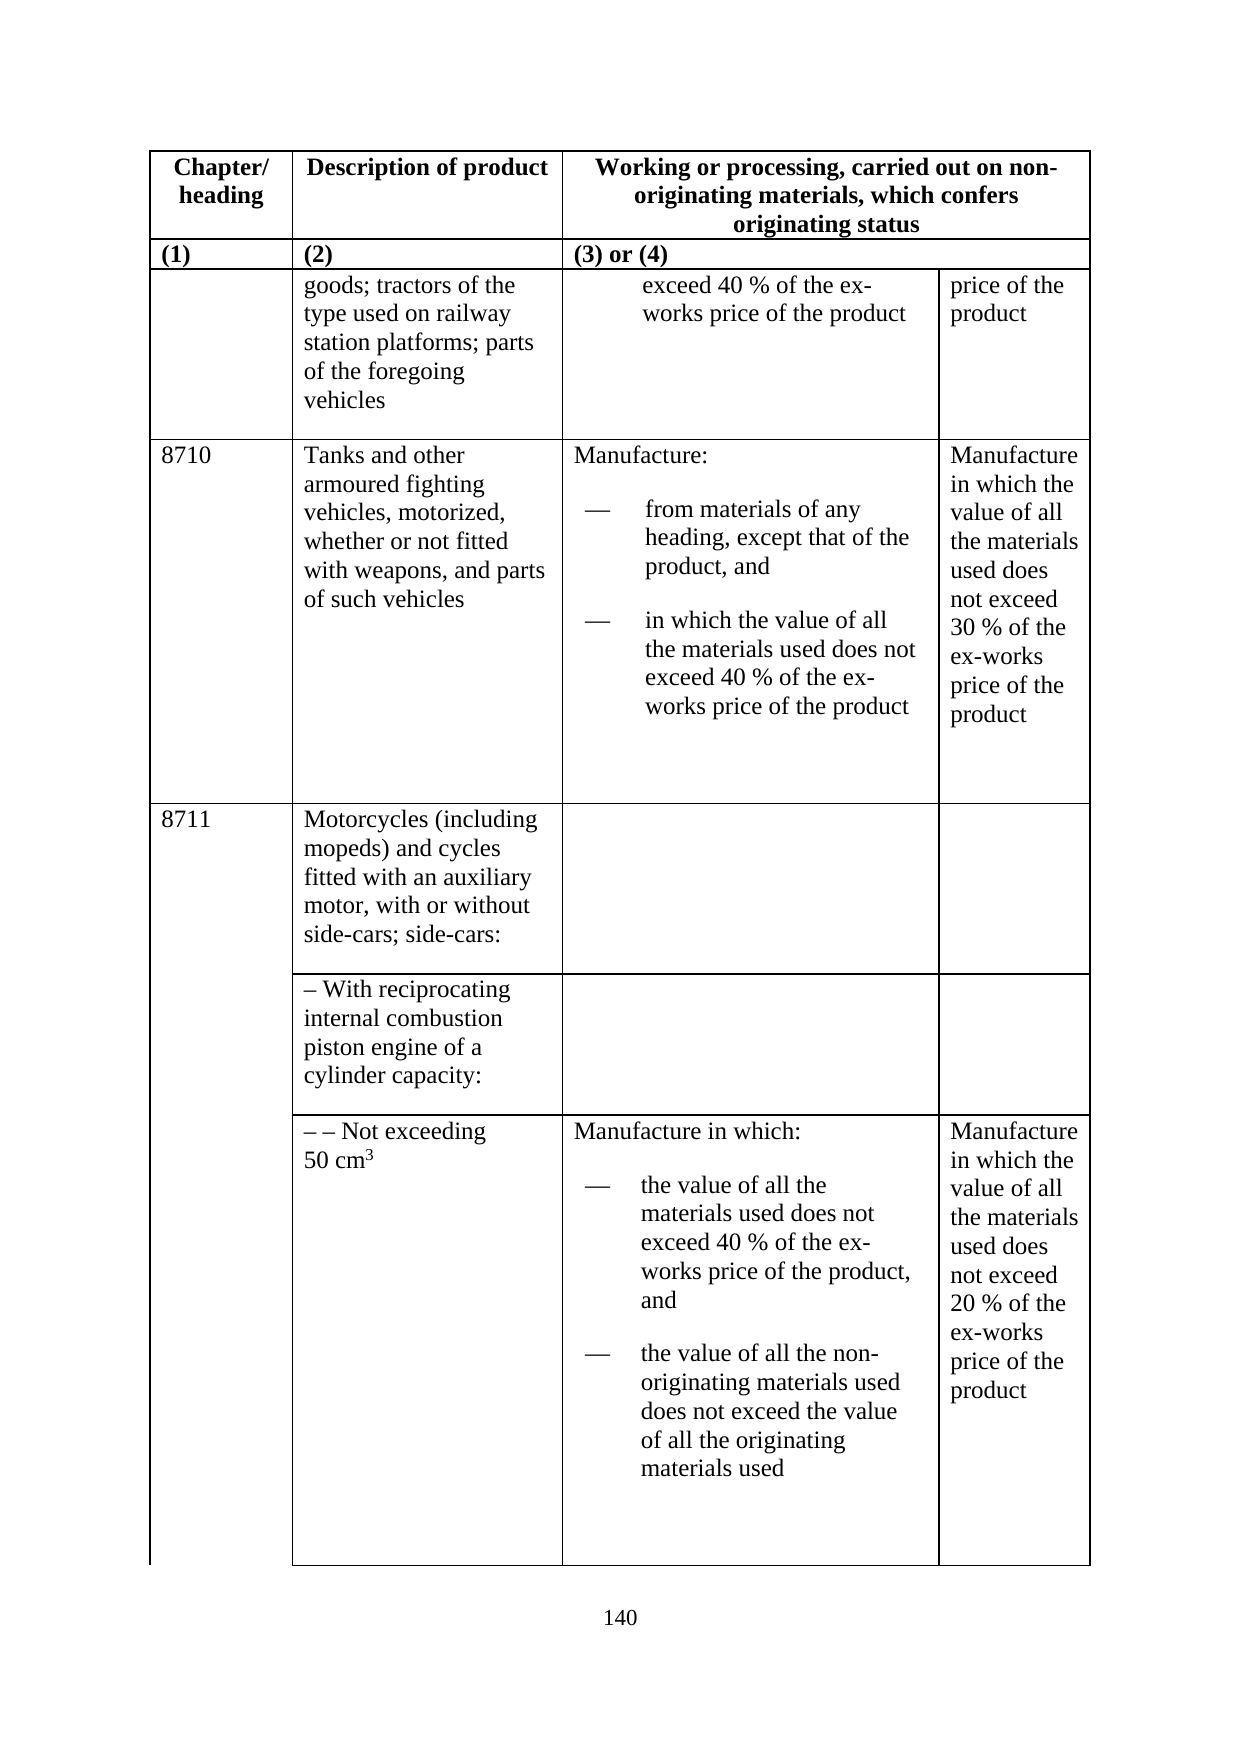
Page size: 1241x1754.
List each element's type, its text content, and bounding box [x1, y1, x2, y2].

table_cell – – Not exceeding 50 cm3 [293, 1116, 562, 1565]
table_cell [563, 975, 938, 1114]
table_cell price of the product [940, 270, 1089, 438]
table_cell [574, 270, 631, 352]
table_cell Motorcycles (including mopeds) and cycles fitted with an auxiliary motor, with or without side-cars; side-cars: [293, 804, 562, 973]
table_cell [563, 804, 938, 973]
table_cell (1) [151, 240, 292, 268]
table_cell (3) or (4) [563, 240, 1089, 268]
table_cell Tanks and other armoured fighting vehicles, motorized, whether or not fitted with weapons, and parts of such vehicles [293, 440, 562, 802]
table_header from materials of any heading, except that of the product, and [634, 494, 928, 605]
table_cell Manufacture in which the value of all the materials used does not exceed 20 % of the ex-works price of the product [940, 1116, 1089, 1565]
table_cell the value of all the non-originating materials used does not exceed the value of all the originating materials used [629, 1339, 928, 1507]
table_cell [563, 270, 938, 438]
table_header Chapter/ heading [151, 152, 292, 238]
table_cell Manufacture in which the value of all the materials used does not exceed 30 % of the ex-works price of the product [940, 440, 1089, 802]
table_cell — [574, 605, 634, 745]
table_cell in which the value of all the materials used does not exceed 40 % of the ex-works price of the product [634, 605, 928, 745]
table_cell – With reciprocating internal combustion piston engine of a cylinder capacity: [293, 975, 562, 1114]
table_header Description of product [293, 152, 562, 238]
table_header — [574, 494, 634, 605]
table_cell [940, 804, 1089, 973]
table_cell (2) [293, 240, 562, 268]
table_cell exceed 40 % of the ex-works price of the product [631, 270, 928, 352]
table_cell Manufacture in which: [563, 1116, 938, 1565]
table_header Working or processing, carried out on non-originating materials, which confers originating status [563, 152, 1089, 238]
table_header — [574, 1170, 629, 1338]
table_cell [151, 1114, 292, 1565]
table_cell [151, 270, 292, 438]
table_cell [940, 975, 1089, 1114]
table_cell [151, 973, 292, 1114]
table_cell — [574, 1339, 629, 1507]
table_cell goods; tractors of the type used on railway station platforms; parts of the foregoing vehicles [293, 270, 562, 438]
table_cell 8710 [151, 440, 292, 802]
table_header the value of all the materials used does not exceed 40 % of the ex-works price of the product, and [629, 1170, 928, 1338]
table_cell 8711 [151, 804, 292, 973]
table_cell Manufacture: [563, 440, 938, 802]
